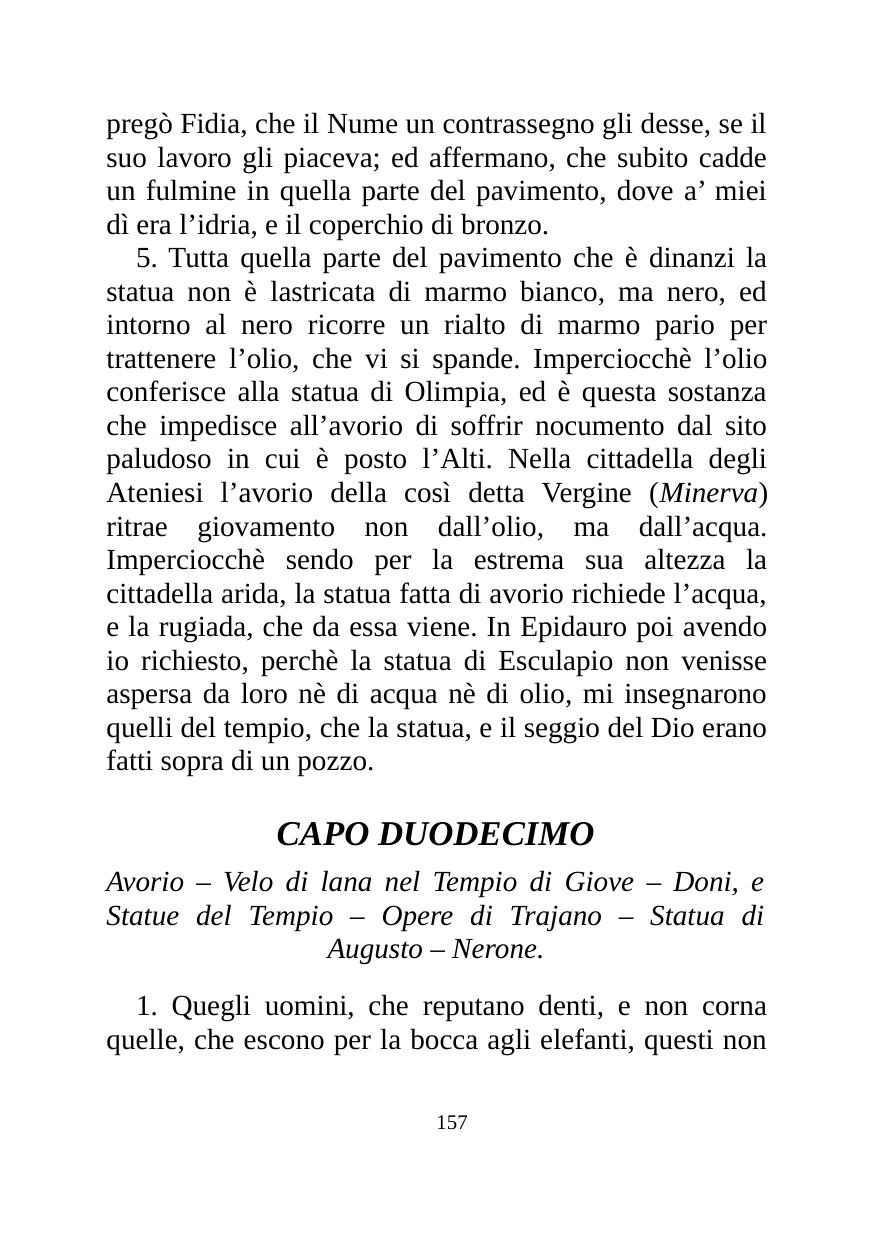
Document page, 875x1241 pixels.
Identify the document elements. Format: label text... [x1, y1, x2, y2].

text 1. Quegli uomini, che reputano denti, e non corna quelle, che escono per la bocca agli elefanti, questi non [106, 988, 768, 1056]
text 5. Tutta quella parte del pavimento che è dinanzi la statua non è lastricata di marmo bianco, ma nero, ed intorno al nero ricorre un rialto di marmo pario per trattenere l’olio, che vi si spande. Imperciocchè l’olio conferisce alla statua di Olimpia, ed è questa sostanza che impedisce all’avorio di soffrir nocumento dal sito paludoso in cui è posto l’Alti. Nella cittadella degli Ateniesi l’avorio della così detta Vergine (Minerva) ritrae giovamento non dall’olio, ma dall’acqua. Imperciocchè sendo per la estrema sua altezza la cittadella arida, la statua fatta di avorio richiede l’acqua, e la rugiada, che da essa viene. In Epidauro poi avendo io richiesto, perchè la statua di Esculapio non venisse aspersa da loro nè di acqua nè di olio, mi insegnarono quelli del tempio, che la statua, e il seggio del Dio erano fatti sopra di un pozzo. [106, 240, 768, 777]
text pregò Fidia, che il Nume un contrassegno gli desse, se il suo lavoro gli piaceva; ed affermano, che subito cadde un fulmine in quella parte del pavimento, dove a’ miei dì era l’idria, e il coperchio di bronzo. [106, 106, 768, 240]
subtitle CAPO DUODECIMO [106, 812, 768, 852]
text Avorio – Velo di lana nel Tempio di Giove – Doni, e Statue del Tempio – Opere di Trajano – Statua di Augusto – Nerone. [106, 864, 768, 965]
